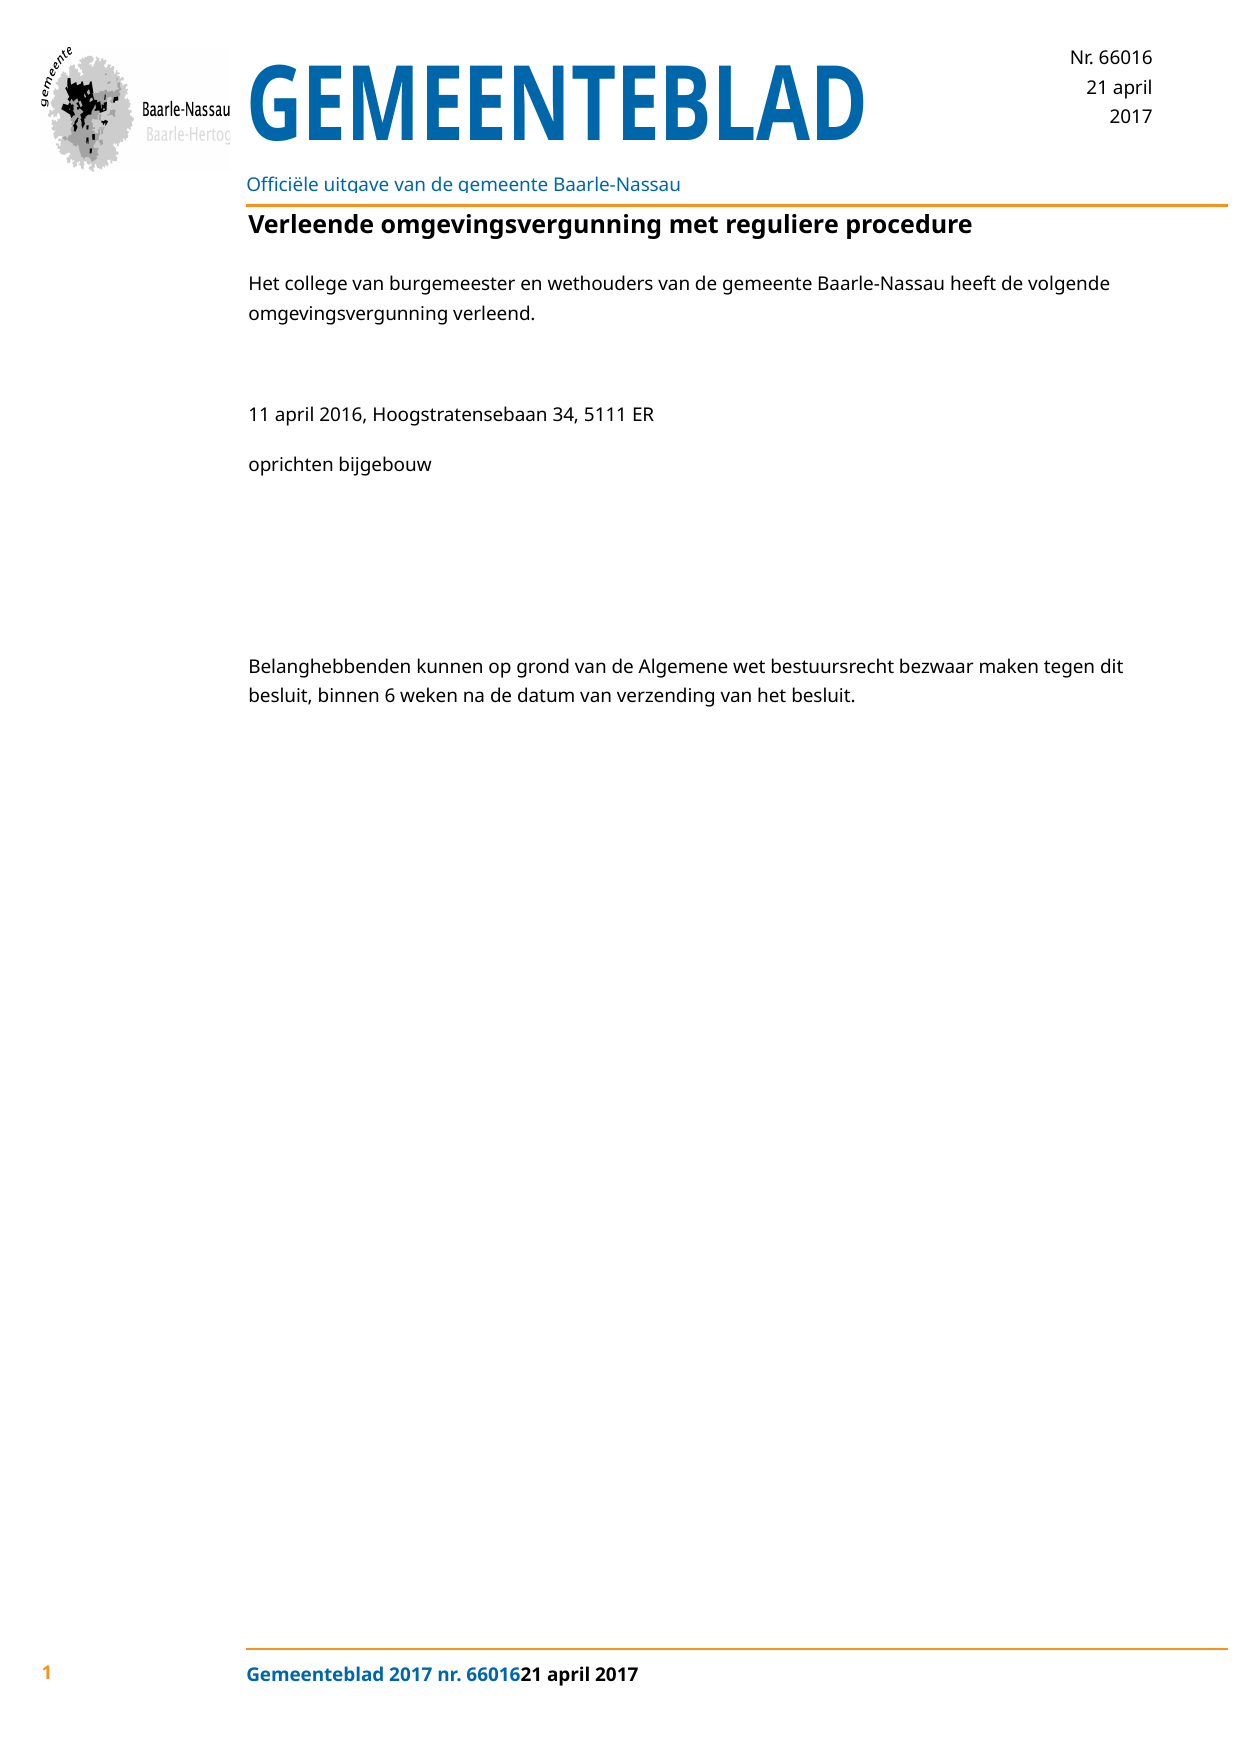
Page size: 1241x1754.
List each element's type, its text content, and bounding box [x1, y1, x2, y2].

text Verleende omgevingsvergunning met reguliere procedure [248, 207, 1152, 241]
picture [41, 47, 231, 172]
text Het college van burgemeester en wethouders van de gemeente Baarle-Nassau heeft de volgende omgevingsvergunning verleend. [248, 270, 1152, 326]
text 11 april 2016, Hoogstratensebaan 34, 5111 ER [248, 401, 1152, 426]
text Belanghebbenden kunnen op grond van de Algemene wet bestuursrecht bezwaar maken tegen dit besluit, binnen 6 weken na de datum van verzending van het besluit. [248, 653, 1152, 708]
text oprichten bijgebouw [248, 451, 1152, 477]
